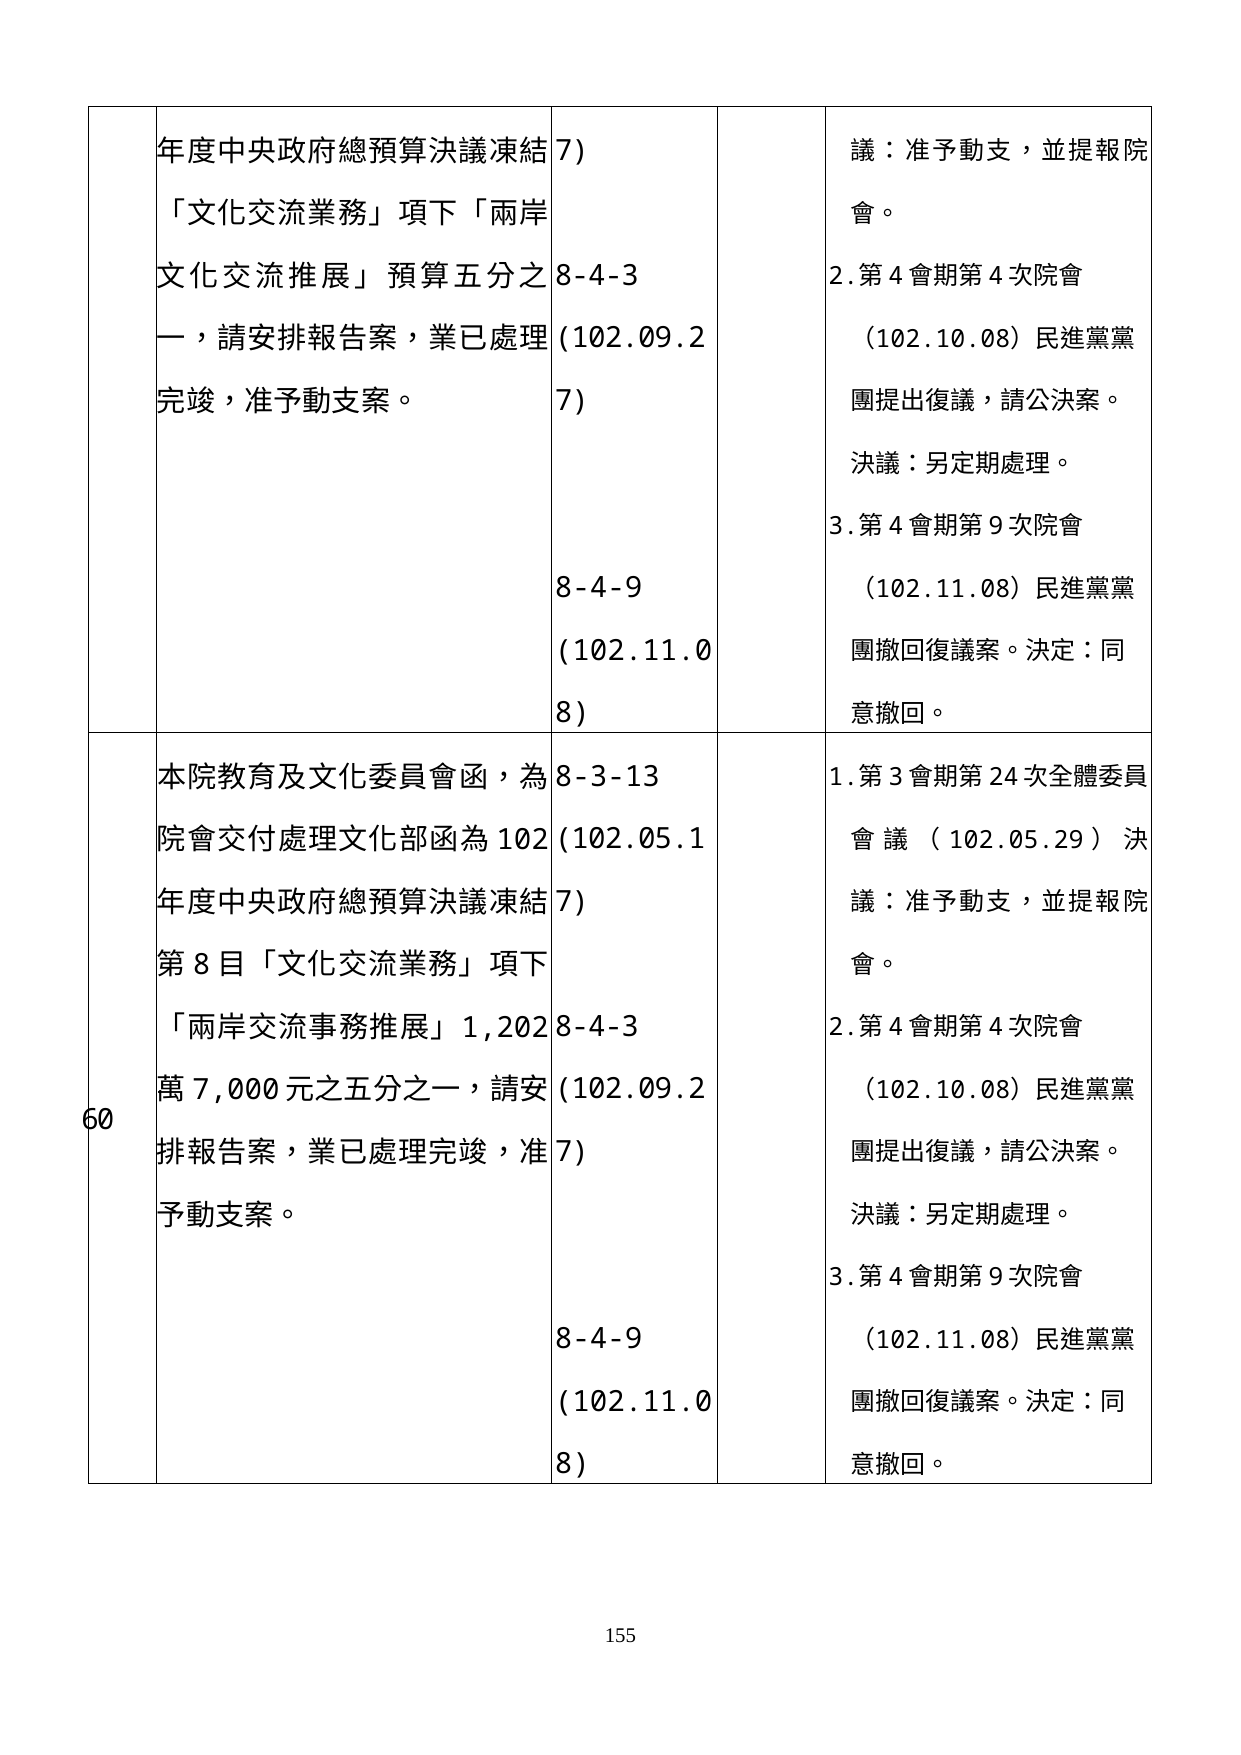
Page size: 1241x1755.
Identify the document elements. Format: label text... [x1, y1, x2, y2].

table_cell [89, 107, 156, 732]
table_cell [89, 733, 156, 1483]
table_cell 8-3-13 (102.05.17) 8-4-3 (102.09.27) 8-4-9 (102.11.08) [552, 733, 717, 1483]
table_cell 本院教育及文化委員會函，為院會交付處理文化部函為102年度中央政府總預算決議凍結第8目「文化交流業務」項下「兩岸交流事務推展」1,202萬7,000元之五分之一，請安排報告案，業已處理完竣，准予動支案。 [157, 733, 551, 1483]
table_cell 7) 8-4-3 (102.09.27) 8-4-9 (102.11.08) [552, 107, 717, 732]
table_cell [89, 1118, 94, 1127]
table_cell 1.第3會期第24次全體委員會議（102.05.29）決議：准予動支，並提報院會。 2.第4會期第4次院會 （102.10.08）民進黨黨團提出復議，請公決案。決議：另定期處理。 3.第4會期第9次院會 （102.11.08）民進黨黨團撤回復議案。決定：同意撤回。 [826, 733, 1151, 1483]
table_cell [718, 733, 825, 1483]
table_cell 年度中央政府總預算決議凍結「文化交流業務」項下「兩岸文化交流推展」預算五分之一，請安排報告案，業已處理完竣，准予動支案。 [157, 107, 551, 732]
table_cell 議：准予動支，並提報院會。 2.第4會期第4次院會 （102.10.08）民進黨黨團提出復議，請公決案。決議：另定期處理。 3.第4會期第9次院會 （102.11.08）民進黨黨團撤回復議案。決定：同意撤回。 [826, 107, 1151, 732]
table_cell [718, 107, 825, 732]
